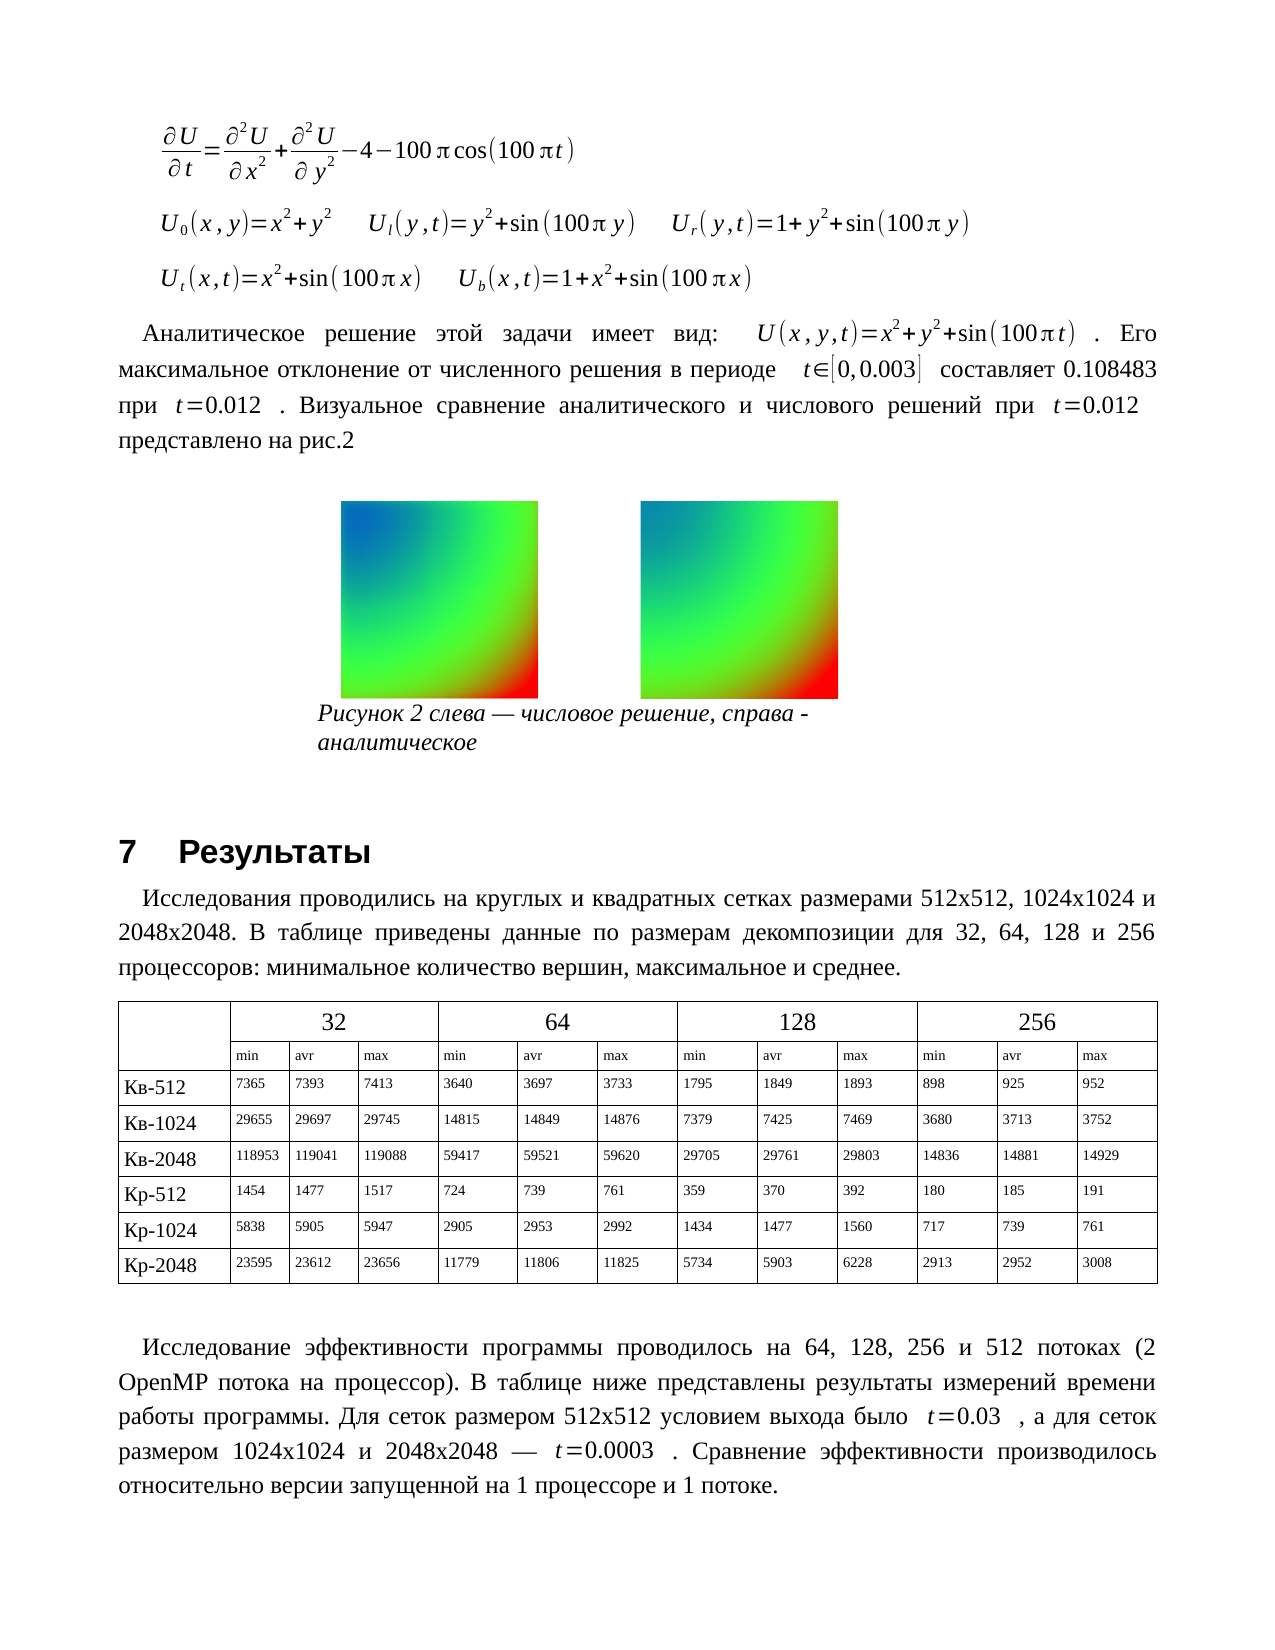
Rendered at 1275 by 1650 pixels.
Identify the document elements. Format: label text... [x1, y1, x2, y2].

table_cell 5734 [678, 1249, 757, 1283]
table_cell 2992 [598, 1213, 677, 1248]
table_cell 180 [918, 1177, 997, 1212]
table_cell 29803 [838, 1142, 917, 1176]
table_cell 14836 [918, 1142, 997, 1176]
table_cell 2953 [518, 1213, 597, 1248]
table_cell 23612 [290, 1249, 358, 1283]
table_cell 59620 [598, 1142, 677, 1176]
table_cell 392 [838, 1177, 917, 1212]
table_cell 59417 [439, 1142, 517, 1176]
table_cell min [439, 1042, 517, 1069]
table_cell min [678, 1042, 757, 1069]
table_cell 7413 [359, 1071, 438, 1105]
table_cell max [359, 1042, 438, 1069]
table_cell 119088 [359, 1142, 438, 1176]
table_cell avr [290, 1042, 358, 1069]
table_cell 3713 [998, 1106, 1077, 1141]
table_cell 1477 [290, 1177, 358, 1212]
table_cell 2905 [439, 1213, 517, 1248]
table_cell avr [758, 1042, 837, 1069]
table_cell 191 [1078, 1177, 1157, 1212]
table_cell 3008 [1078, 1249, 1157, 1283]
text Исследование эффективности программы проводилось на 64, 128, 256 и 512 потоках (2 OpenMP потока на процессор). В таблице ниже представлены результаты измерений времени работы программы. Для сеток размером 512х512 условием выхода было, а для сеток размером 1024х1024 и 2048х2048 —. Сравнение эффективности производилось относительно версии запущенной на 1 процессоре и 1 потоке. [118, 1332, 1157, 1499]
table_cell 3733 [598, 1071, 677, 1105]
table_cell 761 [1078, 1213, 1157, 1248]
table_cell 739 [518, 1177, 597, 1212]
table_cell 6228 [838, 1249, 917, 1283]
table_cell 29745 [359, 1106, 438, 1141]
table_cell 7365 [231, 1071, 289, 1105]
table_cell 1795 [678, 1071, 757, 1105]
table_cell Кв-512 [119, 1071, 230, 1105]
table_header 64 [439, 1002, 677, 1041]
table_cell 11779 [439, 1249, 517, 1283]
subtitle Результаты [118, 832, 1157, 870]
table_cell 3640 [439, 1071, 517, 1105]
table_cell min [918, 1042, 997, 1069]
table_cell 1434 [678, 1213, 757, 1248]
table_cell 23595 [231, 1249, 289, 1283]
table_cell 7469 [838, 1106, 917, 1141]
table_cell 898 [918, 1071, 997, 1105]
table_cell 5903 [758, 1249, 837, 1283]
table_header [119, 1002, 230, 1069]
table_cell 5947 [359, 1213, 438, 1248]
table_cell Кр-1024 [119, 1213, 230, 1248]
table_cell Кр-2048 [119, 1249, 230, 1283]
table_cell 29655 [231, 1106, 289, 1141]
table_cell 118953 [231, 1142, 289, 1176]
picture [346, 506, 381, 541]
table_cell Кв-2048 [119, 1142, 230, 1176]
table_header 256 [918, 1002, 1157, 1041]
text Рисунок 2 слева — числовое решение, справа - аналитическое [317, 699, 877, 756]
table_cell 1517 [359, 1177, 438, 1212]
table_cell 5838 [231, 1213, 289, 1248]
table_cell 3697 [518, 1071, 597, 1105]
table_cell max [598, 1042, 677, 1069]
table_cell 1454 [231, 1177, 289, 1212]
text Аналитическое решение этой задачи имеет вид: . Его максимальное отклонение от численного решения в периоде составляет 0.108483 при. Визуальное сравнение аналитического и числового решений припредставлено на рис.2 [118, 315, 1157, 453]
table_cell 7393 [290, 1071, 358, 1105]
picture [340, 501, 539, 699]
table_cell max [1078, 1042, 1157, 1069]
table_cell 29697 [290, 1106, 358, 1141]
table_cell 59521 [518, 1142, 597, 1176]
table_cell 1560 [838, 1213, 917, 1248]
table_cell 185 [998, 1177, 1077, 1212]
table_cell Кр-512 [119, 1177, 230, 1212]
table_cell 11825 [598, 1249, 677, 1283]
table_cell Кв-1024 [119, 1106, 230, 1141]
picture [640, 501, 839, 699]
table_cell avr [518, 1042, 597, 1069]
table_cell 925 [998, 1071, 1077, 1105]
table_cell 14881 [998, 1142, 1077, 1176]
table_cell 7425 [758, 1106, 837, 1141]
table_cell 1849 [758, 1071, 837, 1105]
table_cell 119041 [290, 1142, 358, 1176]
table_cell 359 [678, 1177, 757, 1212]
table_cell 739 [998, 1213, 1077, 1248]
table_cell 370 [758, 1177, 837, 1212]
text Исследования проводились на круглых и квадратных сетках размерами 512х512, 1024х1024 и 2048х2048. В таблице приведены данные по размерам декомпозиции для 32, 64, 128 и 256 процессоров: минимальное количество вершин, максимальное и среднее. [118, 883, 1157, 981]
table_cell 5905 [290, 1213, 358, 1248]
table_cell 761 [598, 1177, 677, 1212]
table_cell 14876 [598, 1106, 677, 1141]
table_header 128 [678, 1002, 917, 1041]
table_cell 1893 [838, 1071, 917, 1105]
table_cell 724 [439, 1177, 517, 1212]
table_cell 14929 [1078, 1142, 1157, 1176]
table_header 32 [231, 1002, 438, 1041]
table_cell 717 [918, 1213, 997, 1248]
table_cell 7379 [678, 1106, 757, 1141]
table_cell 2952 [998, 1249, 1077, 1283]
table_cell 3752 [1078, 1106, 1157, 1141]
table_cell 3680 [918, 1106, 997, 1141]
table_cell max [838, 1042, 917, 1069]
table_cell min [231, 1042, 289, 1069]
table_cell 14849 [518, 1106, 597, 1141]
table_cell 2913 [918, 1249, 997, 1283]
table_cell avr [998, 1042, 1077, 1069]
table_cell 11806 [518, 1249, 597, 1283]
table_cell 14815 [439, 1106, 517, 1141]
table_cell 29705 [678, 1142, 757, 1176]
table_cell 1477 [758, 1213, 837, 1248]
table_cell 23656 [359, 1249, 438, 1283]
table_cell 952 [1078, 1071, 1157, 1105]
table_cell 29761 [758, 1142, 837, 1176]
